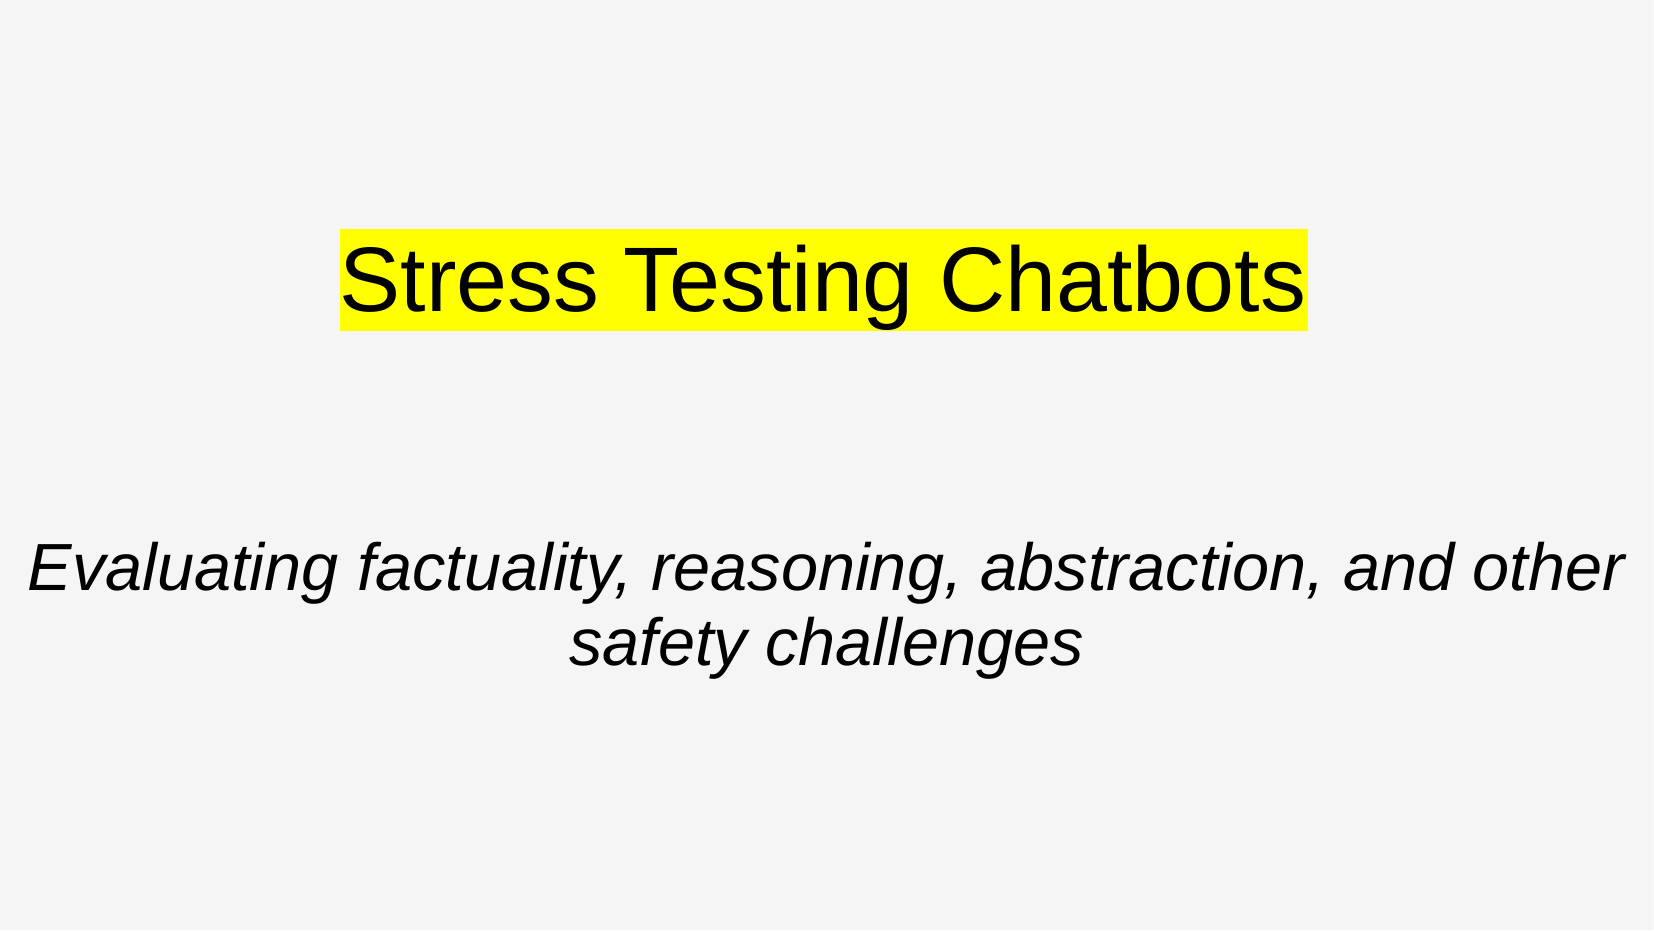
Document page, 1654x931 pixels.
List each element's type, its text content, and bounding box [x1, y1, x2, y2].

title Evaluating factuality, reasoning, abstraction, and other safety challenges [0, 501, 1654, 708]
title Stress Testing Chatbots [0, 177, 1651, 383]
